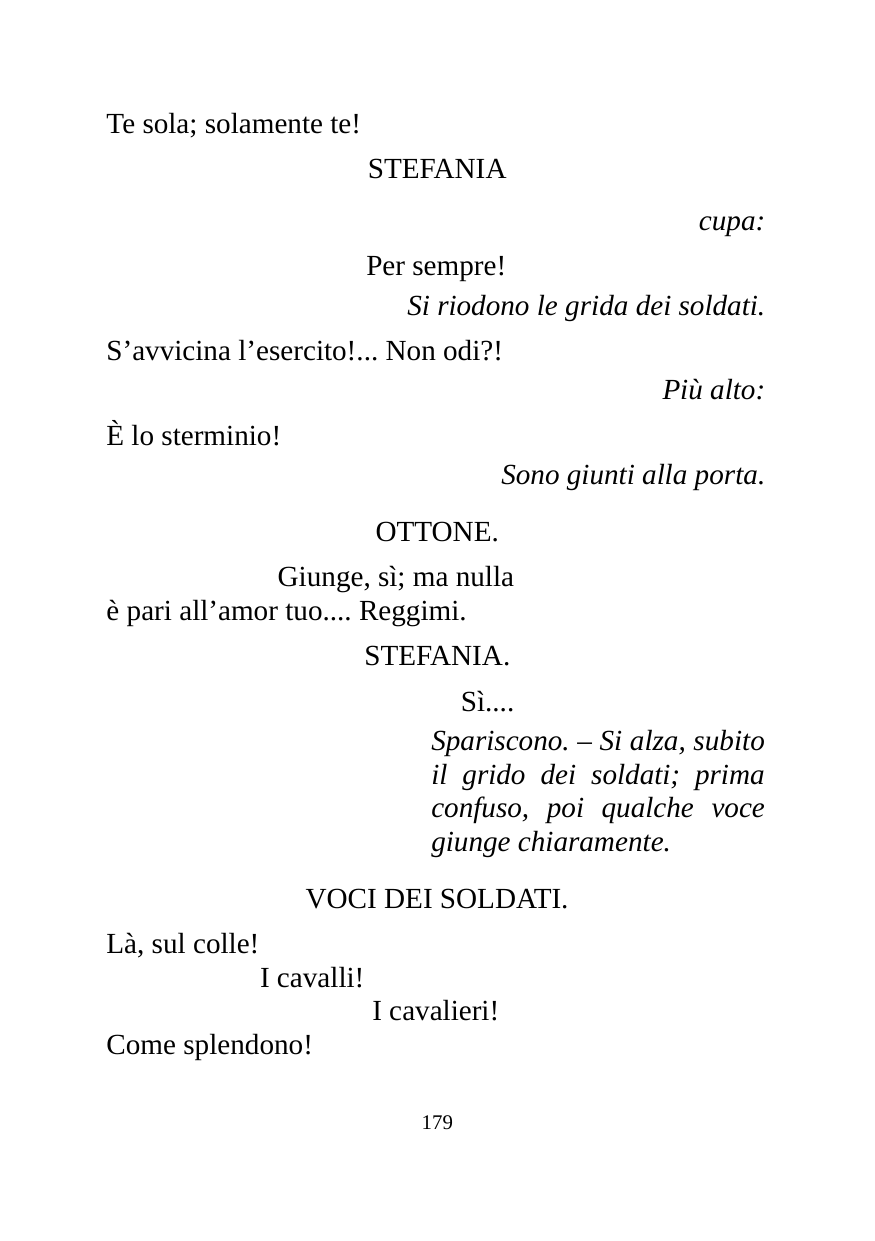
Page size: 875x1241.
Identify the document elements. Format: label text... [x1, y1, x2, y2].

text Là, sul colle! [106, 926, 768, 960]
text Spariscono. – Si alza, subito il grido dei soldati; prima confuso, poi qualche voce giunge chiaramente. [431, 723, 768, 857]
text I cavalieri! [106, 993, 768, 1027]
text Come splendono! [106, 1027, 768, 1060]
text S’avvicina l’esercito!... Non odi?! [106, 333, 768, 366]
text Te sola; solamente te! [106, 106, 768, 140]
text È lo sterminio! [106, 418, 768, 451]
text VOCI DEI SOLDATI. [106, 881, 768, 914]
text Sì.... [106, 684, 768, 717]
text I cavalli! [106, 960, 768, 993]
text cupa: [342, 203, 768, 236]
text STEFANIA. [106, 638, 768, 672]
text STEFANIA [106, 152, 768, 185]
text Sono giunti alla porta. [342, 457, 768, 491]
text Si riodono le grida dei soldati. [342, 288, 768, 321]
text OTTONE. [106, 514, 768, 548]
text Più alto: [342, 372, 768, 406]
text Per sempre! [106, 248, 768, 282]
text Giunge, sì; ma nulla è pari all’amor tuo.... Reggimi. [106, 559, 768, 627]
